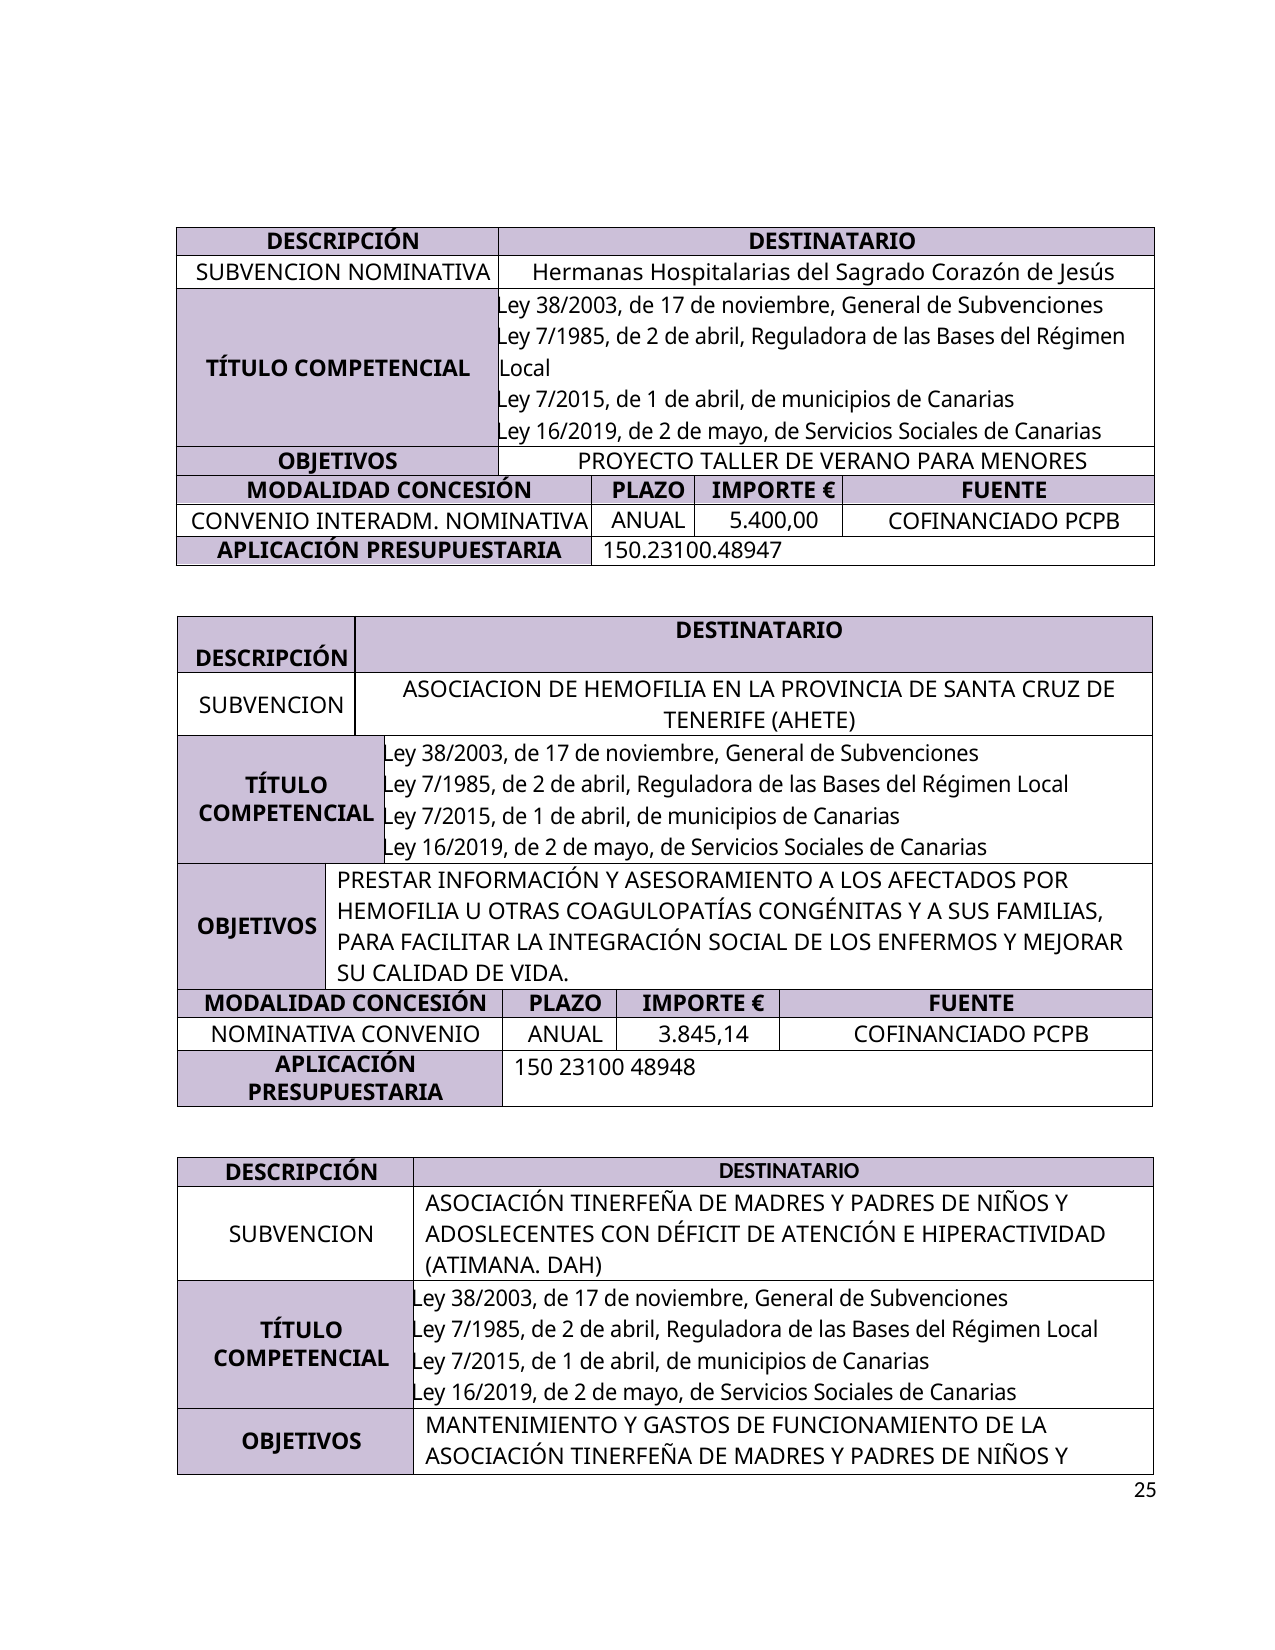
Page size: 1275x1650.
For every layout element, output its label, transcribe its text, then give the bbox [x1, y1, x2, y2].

table_header DESTINATARIO [499, 228, 1154, 255]
table_cell 3.845,14 [617, 1018, 779, 1049]
table_cell 150 23100 48948 [503, 1051, 1152, 1106]
table_cell PLAZO [592, 476, 694, 503]
table_cell TÍTULO COMPETENCIAL [177, 289, 498, 446]
table_cell MODALIDAD CONCESIÓN [178, 990, 502, 1017]
table_cell Ley 38/2003, de 17 de noviembre, General de Subvenciones Ley 7/1985, de 2 de abril, Reguladora de las Bases del Régimen Local Ley 7/2015, de 1 de abril, de municipios de Canarias Ley 16/2019, de 2 de mayo, de Servicios Sociales de Canarias [385, 736, 1152, 863]
table_cell ASOCIACIÓN TINERFEÑA DE MADRES Y PADRES DE NIÑOS Y ADOSLECENTES CON DÉFICIT DE ATENCIÓN E HIPERACTIVIDAD (ATIMANA. DAH) [414, 1187, 1153, 1280]
table_header DESTINATARIO [414, 1158, 1153, 1186]
table_cell PLAZO [503, 990, 616, 1017]
table_cell Hermanas Hospitalarias del Sagrado Corazón de Jesús [499, 256, 1154, 287]
table_cell CONVENIO INTERADM. NOMINATIVA [177, 505, 591, 536]
table_cell COFINANCIADO PCPB [780, 1018, 1152, 1049]
table_cell NOMINATIVA CONVENIO [178, 1018, 502, 1049]
table_cell ANUAL [503, 1018, 616, 1049]
table_header DESCRIPCIÓN [177, 228, 498, 255]
table_cell MANTENIMIENTO Y GASTOS DE FUNCIONAMIENTO DE LA ASOCIACIÓN TINERFEÑA DE MADRES Y PADRES DE NIÑOS Y [414, 1409, 1153, 1474]
table_cell 5.400,00 [695, 505, 842, 536]
table_cell SUBVENCION [178, 1187, 413, 1280]
table_cell Ley 38/2003, de 17 de noviembre, General de Subvenciones Ley 7/1985, de 2 de abril, Reguladora de las Bases del Régimen Local Ley 7/2015, de 1 de abril, de municipios de Canarias Ley 16/2019, de 2 de mayo, de Servicios Sociales de Canarias [499, 289, 1154, 446]
table_header DESCRIPCIÓN [178, 1158, 413, 1186]
table_cell IMPORTE € [695, 476, 842, 503]
table_cell APLICACIÓN PRESUPUESTARIA [177, 537, 591, 564]
table_cell ANUAL [592, 505, 694, 536]
table_cell IMPORTE € [617, 990, 779, 1017]
table_cell TÍTULO COMPETENCIAL [178, 1281, 413, 1408]
table_cell OBJETIVOS [177, 447, 498, 475]
table_header DESTINATARIO [356, 617, 1152, 672]
table_cell FUENTE [780, 990, 1152, 1017]
table_cell PROYECTO TALLER DE VERANO PARA MENORES [499, 447, 1154, 475]
table_cell SUBVENCION NOMINATIVA [177, 256, 498, 287]
table_cell 150.23100.48947 [592, 537, 1154, 564]
table_cell PRESTAR INFORMACIÓN Y ASESORAMIENTO A LOS AFECTADOS POR HEMOFILIA U OTRAS COAGULOPATÍAS CONGÉNITAS Y A SUS FAMILIAS, PARA FACILITAR LA INTEGRACIÓN SOCIAL DE LOS ENFERMOS Y MEJORAR SU CALIDAD DE VIDA. [326, 864, 1152, 989]
table_header DESCRIPCIÓN [178, 617, 354, 672]
table_cell ASOCIACION DE HEMOFILIA EN LA PROVINCIA DE SANTA CRUZ DE TENERIFE (AHETE) [356, 673, 1152, 735]
table_cell APLICACIÓN PRESUPUESTARIA [178, 1051, 502, 1106]
table_cell FUENTE [843, 476, 1154, 503]
table_cell MODALIDAD CONCESIÓN [177, 476, 591, 503]
table_cell SUBVENCION [178, 673, 354, 735]
table_cell COFINANCIADO PCPB [843, 505, 1154, 536]
table_cell Ley 38/2003, de 17 de noviembre, General de Subvenciones Ley 7/1985, de 2 de abril, Reguladora de las Bases del Régimen Local Ley 7/2015, de 1 de abril, de municipios de Canarias Ley 16/2019, de 2 de mayo, de Servicios Sociales de Canarias [414, 1281, 1153, 1408]
table_cell OBJETIVOS [178, 1409, 413, 1474]
table_cell OBJETIVOS [178, 864, 325, 989]
table_cell TÍTULO COMPETENCIAL [178, 736, 384, 863]
